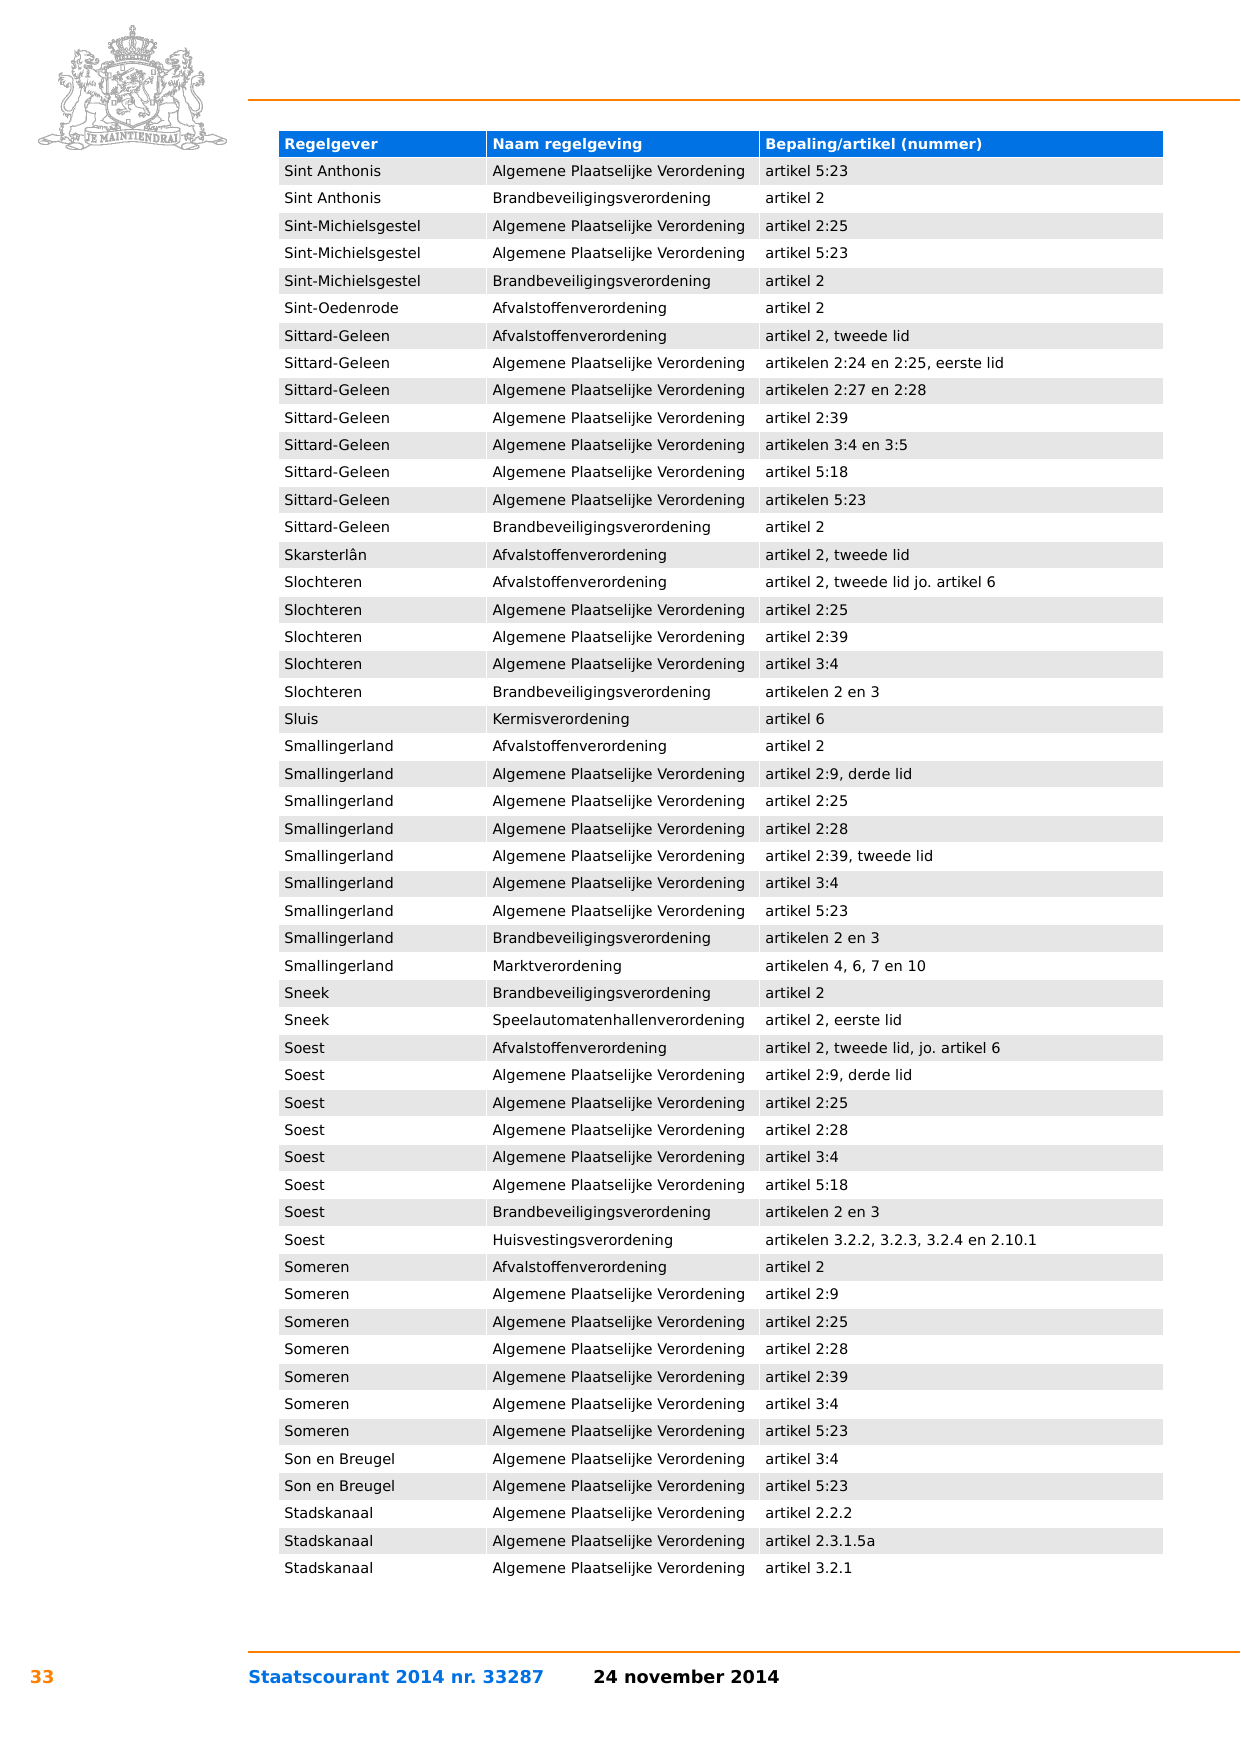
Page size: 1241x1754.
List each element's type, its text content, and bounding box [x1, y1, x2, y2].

table_cell Sittard-Geleen [279, 323, 486, 349]
table_cell Sluis [279, 706, 486, 733]
table_cell artikel 3:4 [760, 1391, 1163, 1417]
table_cell Sittard-Geleen [279, 350, 486, 376]
table_cell artikelen 2 en 3 [760, 679, 1163, 705]
table_cell Algemene Plaatselijke Verordening [487, 816, 759, 842]
table_cell Afvalstoffenverordening [487, 569, 759, 596]
table_cell artikel 2:28 [760, 816, 1163, 842]
table_cell Huisvestingsverordening [487, 1227, 759, 1253]
table_cell Someren [279, 1254, 486, 1281]
table_cell Brandbeveiligingsverordening [487, 515, 759, 541]
table_cell artikel 2 [760, 515, 1163, 541]
table_cell Someren [279, 1364, 486, 1390]
table_cell Slochteren [279, 651, 486, 678]
table_cell Smallingerland [279, 898, 486, 924]
table_cell Someren [279, 1391, 486, 1417]
table_cell Sittard-Geleen [279, 515, 486, 541]
table_cell Algemene Plaatselijke Verordening [487, 1336, 759, 1363]
table_cell artikel 2, eerste lid [760, 1008, 1163, 1034]
table_cell Slochteren [279, 624, 486, 650]
table_cell artikel 5:23 [760, 241, 1163, 267]
table_cell artikel 2, tweede lid jo. artikel 6 [760, 569, 1163, 596]
table_cell Afvalstoffenverordening [487, 295, 759, 322]
table_cell Algemene Plaatselijke Verordening [487, 1446, 759, 1472]
table_cell artikelen 4, 6, 7 en 10 [760, 953, 1163, 979]
table_cell Algemene Plaatselijke Verordening [487, 1172, 759, 1198]
table_cell Afvalstoffenverordening [487, 1035, 759, 1061]
table_cell Algemene Plaatselijke Verordening [487, 1501, 759, 1527]
table_cell Afvalstoffenverordening [487, 542, 759, 568]
table_cell artikel 2, tweede lid [760, 323, 1163, 349]
table_cell Smallingerland [279, 871, 486, 897]
table_cell Algemene Plaatselijke Verordening [487, 1419, 759, 1445]
table_cell Brandbeveiligingsverordening [487, 925, 759, 952]
table_cell artikel 2:39, tweede lid [760, 843, 1163, 869]
table_cell Sittard-Geleen [279, 378, 486, 404]
table_cell artikel 2:28 [760, 1117, 1163, 1143]
table_cell artikel 3:4 [760, 651, 1163, 678]
table_cell artikel 2:25 [760, 789, 1163, 815]
table_cell Algemene Plaatselijke Verordening [487, 1282, 759, 1308]
table_cell Stadskanaal [279, 1528, 486, 1554]
table_cell artikel 5:23 [760, 898, 1163, 924]
table_cell Algemene Plaatselijke Verordening [487, 1145, 759, 1171]
table_cell artikel 2:25 [760, 213, 1163, 239]
table_cell Afvalstoffenverordening [487, 734, 759, 760]
table_cell Algemene Plaatselijke Verordening [487, 1556, 759, 1582]
table_cell artikel 2.2.2 [760, 1501, 1163, 1527]
table_cell Smallingerland [279, 816, 486, 842]
table_cell Algemene Plaatselijke Verordening [487, 432, 759, 459]
table_cell Soest [279, 1063, 486, 1089]
table_cell Brandbeveiligingsverordening [487, 980, 759, 1007]
table_cell artikel 5:23 [760, 1473, 1163, 1500]
table_cell Sittard-Geleen [279, 487, 486, 513]
table_cell artikelen 3.2.2, 3.2.3, 3.2.4 en 2.10.1 [760, 1227, 1163, 1253]
table_cell Slochteren [279, 597, 486, 623]
table_cell artikel 2:25 [760, 597, 1163, 623]
table_cell Afvalstoffenverordening [487, 323, 759, 349]
table_cell Smallingerland [279, 734, 486, 760]
table_cell Slochteren [279, 679, 486, 705]
table_cell Sint-Oedenrode [279, 295, 486, 322]
table_cell artikelen 2:24 en 2:25, eerste lid [760, 350, 1163, 376]
table_cell Soest [279, 1172, 486, 1198]
table_cell artikel 5:18 [760, 460, 1163, 486]
table_cell Algemene Plaatselijke Verordening [487, 1391, 759, 1417]
table_cell artikel 2:9, derde lid [760, 761, 1163, 787]
table_cell artikel 5:23 [760, 1419, 1163, 1445]
table_cell artikelen 2:27 en 2:28 [760, 378, 1163, 404]
table_cell artikel 2 [760, 734, 1163, 760]
table_cell Algemene Plaatselijke Verordening [487, 487, 759, 513]
table_cell Algemene Plaatselijke Verordening [487, 1364, 759, 1390]
table_cell artikel 3.2.1 [760, 1556, 1163, 1582]
table_cell Algemene Plaatselijke Verordening [487, 898, 759, 924]
table_cell Someren [279, 1309, 486, 1335]
table_cell Sint-Michielsgestel [279, 213, 486, 239]
table_cell artikel 2 [760, 186, 1163, 212]
table_cell artikel 6 [760, 706, 1163, 733]
table_cell Algemene Plaatselijke Verordening [487, 651, 759, 678]
table_cell Algemene Plaatselijke Verordening [487, 1473, 759, 1500]
table_cell artikel 2 [760, 1254, 1163, 1281]
table_cell artikel 2:39 [760, 1364, 1163, 1390]
table_cell Smallingerland [279, 953, 486, 979]
table_cell Marktverordening [487, 953, 759, 979]
table_cell Skarsterlân [279, 542, 486, 568]
table_cell artikel 2 [760, 268, 1163, 294]
table_cell Stadskanaal [279, 1501, 486, 1527]
table_cell artikel 5:18 [760, 1172, 1163, 1198]
table_cell Afvalstoffenverordening [487, 1254, 759, 1281]
table_cell Soest [279, 1117, 486, 1143]
table_cell Son en Breugel [279, 1446, 486, 1472]
table_cell artikelen 3:4 en 3:5 [760, 432, 1163, 459]
table_cell Kermisverordening [487, 706, 759, 733]
table_header Regelgever [279, 131, 486, 157]
table_cell Sint Anthonis [279, 158, 486, 185]
table_cell artikel 2:9 [760, 1282, 1163, 1308]
table_header Bepaling/artikel (nummer) [760, 131, 1163, 157]
table_cell Algemene Plaatselijke Verordening [487, 405, 759, 431]
table_cell Brandbeveiligingsverordening [487, 679, 759, 705]
table_cell artikel 2:25 [760, 1309, 1163, 1335]
table_cell Sint-Michielsgestel [279, 268, 486, 294]
table_cell Algemene Plaatselijke Verordening [487, 350, 759, 376]
table_cell Brandbeveiligingsverordening [487, 268, 759, 294]
table_cell artikel 2 [760, 295, 1163, 322]
table_cell Algemene Plaatselijke Verordening [487, 1090, 759, 1116]
table_cell Algemene Plaatselijke Verordening [487, 460, 759, 486]
picture [38, 25, 227, 150]
table_cell Algemene Plaatselijke Verordening [487, 1309, 759, 1335]
table_cell Algemene Plaatselijke Verordening [487, 1063, 759, 1089]
table_cell artikelen 2 en 3 [760, 1199, 1163, 1226]
table_cell artikel 2:25 [760, 1090, 1163, 1116]
table_cell artikel 5:23 [760, 158, 1163, 185]
table_cell Algemene Plaatselijke Verordening [487, 789, 759, 815]
table_cell Sittard-Geleen [279, 460, 486, 486]
table_cell Son en Breugel [279, 1473, 486, 1500]
table_cell Algemene Plaatselijke Verordening [487, 1528, 759, 1554]
table_cell artikel 2, tweede lid [760, 542, 1163, 568]
table_cell Brandbeveiligingsverordening [487, 1199, 759, 1226]
table_cell Algemene Plaatselijke Verordening [487, 378, 759, 404]
table_cell Smallingerland [279, 789, 486, 815]
table_cell Sint Anthonis [279, 186, 486, 212]
table_cell artikel 2:28 [760, 1336, 1163, 1363]
table_cell Sint-Michielsgestel [279, 241, 486, 267]
table_cell Soest [279, 1035, 486, 1061]
table_cell Sittard-Geleen [279, 405, 486, 431]
table_cell artikel 2:39 [760, 624, 1163, 650]
table_cell Smallingerland [279, 843, 486, 869]
table_cell Sneek [279, 1008, 486, 1034]
table_cell Someren [279, 1336, 486, 1363]
table_cell Soest [279, 1227, 486, 1253]
table_cell Smallingerland [279, 761, 486, 787]
table_cell Soest [279, 1145, 486, 1171]
table_cell Algemene Plaatselijke Verordening [487, 158, 759, 185]
table_cell artikel 2, tweede lid, jo. artikel 6 [760, 1035, 1163, 1061]
table_cell Algemene Plaatselijke Verordening [487, 871, 759, 897]
table_cell artikel 2:9, derde lid [760, 1063, 1163, 1089]
table_cell Algemene Plaatselijke Verordening [487, 1117, 759, 1143]
table_cell Smallingerland [279, 925, 486, 952]
table_cell Sneek [279, 980, 486, 1007]
table_cell artikel 2 [760, 980, 1163, 1007]
table_cell Brandbeveiligingsverordening [487, 186, 759, 212]
table_cell Someren [279, 1282, 486, 1308]
table_cell Speelautomatenhallenverordening [487, 1008, 759, 1034]
table_cell Algemene Plaatselijke Verordening [487, 213, 759, 239]
table_cell Slochteren [279, 569, 486, 596]
table_cell artikel 2:39 [760, 405, 1163, 431]
table_cell Algemene Plaatselijke Verordening [487, 597, 759, 623]
table_cell artikel 3:4 [760, 871, 1163, 897]
table_cell artikelen 2 en 3 [760, 925, 1163, 952]
table_cell Soest [279, 1199, 486, 1226]
table_cell artikel 3:4 [760, 1145, 1163, 1171]
table_cell Algemene Plaatselijke Verordening [487, 241, 759, 267]
table_header Naam regelgeving [487, 131, 759, 157]
table_cell Stadskanaal [279, 1556, 486, 1582]
table_cell Soest [279, 1090, 486, 1116]
table_cell Sittard-Geleen [279, 432, 486, 459]
table_cell artikel 2.3.1.5a [760, 1528, 1163, 1554]
table_cell Algemene Plaatselijke Verordening [487, 843, 759, 869]
table_cell Someren [279, 1419, 486, 1445]
table_cell artikel 3:4 [760, 1446, 1163, 1472]
table_cell Algemene Plaatselijke Verordening [487, 761, 759, 787]
table_cell artikelen 5:23 [760, 487, 1163, 513]
table_cell Algemene Plaatselijke Verordening [487, 624, 759, 650]
